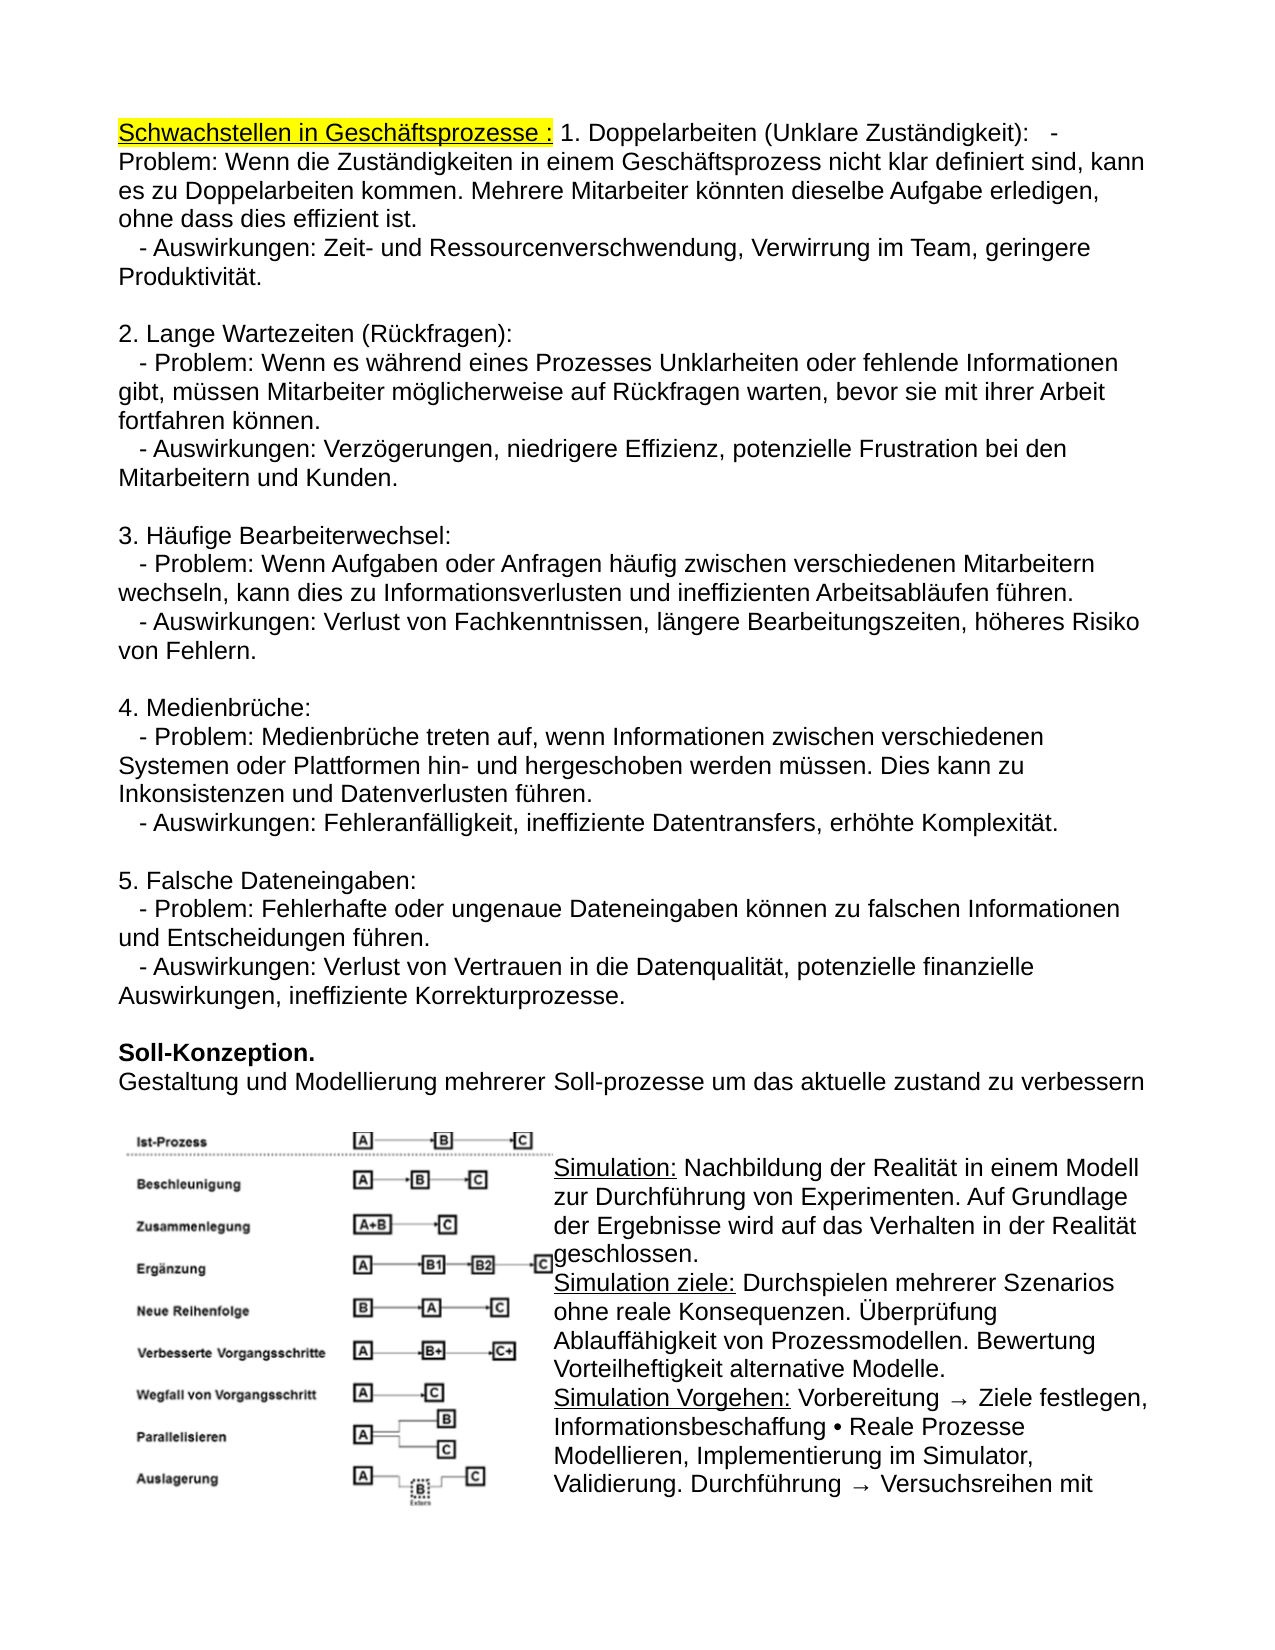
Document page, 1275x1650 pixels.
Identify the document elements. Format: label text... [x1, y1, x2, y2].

text 5. Falsche Dateneingaben: [118, 866, 1157, 894]
picture [120, 1132, 554, 1507]
text Soll-Konzeption. [118, 1038, 1157, 1067]
text - Problem: Wenn Aufgaben oder Anfragen häufig zwischen verschiedenen Mitarbeitern wechseln, kann dies zu Informationsverlusten und ineffizienten Arbeitsabläufen führen. [118, 549, 1157, 607]
text - Problem: Medienbrüche treten auf, wenn Informationen zwischen verschiedenen Systemen oder Plattformen hin- und hergeschoben werden müssen. Dies kann zu Inkonsistenzen und Datenverlusten führen. [118, 722, 1157, 808]
text - Auswirkungen: Zeit- und Ressourcenverschwendung, Verwirrung im Team, geringere Produktivität. [118, 233, 1157, 291]
text Simulation ziele: Durchspielen mehrerer Szenarios ohne reale Konsequenzen. Überprüfung Ablauffähigkeit von Prozessmodellen. Bewertung Vorteilheftigkeit alternative Modelle. [554, 1268, 1157, 1383]
text - Auswirkungen: Verlust von Vertrauen in die Datenqualität, potenzielle finanzielle Auswirkungen, ineffiziente Korrekturprozesse. [118, 952, 1157, 1009]
text 4. Medienbrüche: [118, 693, 1157, 722]
text - Auswirkungen: Fehleranfälligkeit, ineffiziente Datentransfers, erhöhte Komplexität. [118, 808, 1157, 837]
text Schwachstellen in Geschäftsprozesse : 1. Doppelarbeiten (Unklare Zuständigkeit): - Problem: Wenn die Zuständigkeiten in einem Geschäftsprozess nicht klar definiert sind, kann es zu Doppelarbeiten kommen. Mehrere Mitarbeiter könnten dieselbe Aufgabe erledigen, ohne dass dies effizient ist. [118, 118, 1157, 233]
text 2. Lange Wartezeiten (Rückfragen): [118, 319, 1157, 348]
text Simulation Vorgehen: Vorbereitung → Ziele festlegen, Informationsbeschaffung • Reale Prozesse Modellieren, Implementierung im Simulator, Validierung. Durchführung → Versuchsreihen mit [554, 1383, 1157, 1498]
text - Problem: Wenn es während eines Prozesses Unklarheiten oder fehlende Informationen gibt, müssen Mitarbeiter möglicherweise auf Rückfragen warten, bevor sie mit ihrer Arbeit fortfahren können. [118, 348, 1157, 434]
text Gestaltung und Modellierung mehrerer Soll-prozesse um das aktuelle zustand zu verbessern [118, 1067, 1157, 1096]
text - Auswirkungen: Verzögerungen, niedrigere Effizienz, potenzielle Frustration bei den Mitarbeitern und Kunden. [118, 434, 1157, 492]
text - Auswirkungen: Verlust von Fachkenntnissen, längere Bearbeitungszeiten, höheres Risiko von Fehlern. [118, 607, 1157, 664]
text Simulation: Nachbildung der Realität in einem Modell zur Durchführung von Experimenten. Auf Grundlage der Ergebnisse wird auf das Verhalten in der Realität geschlossen. [554, 1153, 1157, 1268]
text - Problem: Fehlerhafte oder ungenaue Dateneingaben können zu falschen Informationen und Entscheidungen führen. [118, 894, 1157, 952]
text 3. Häufige Bearbeiterwechsel: [118, 521, 1157, 549]
